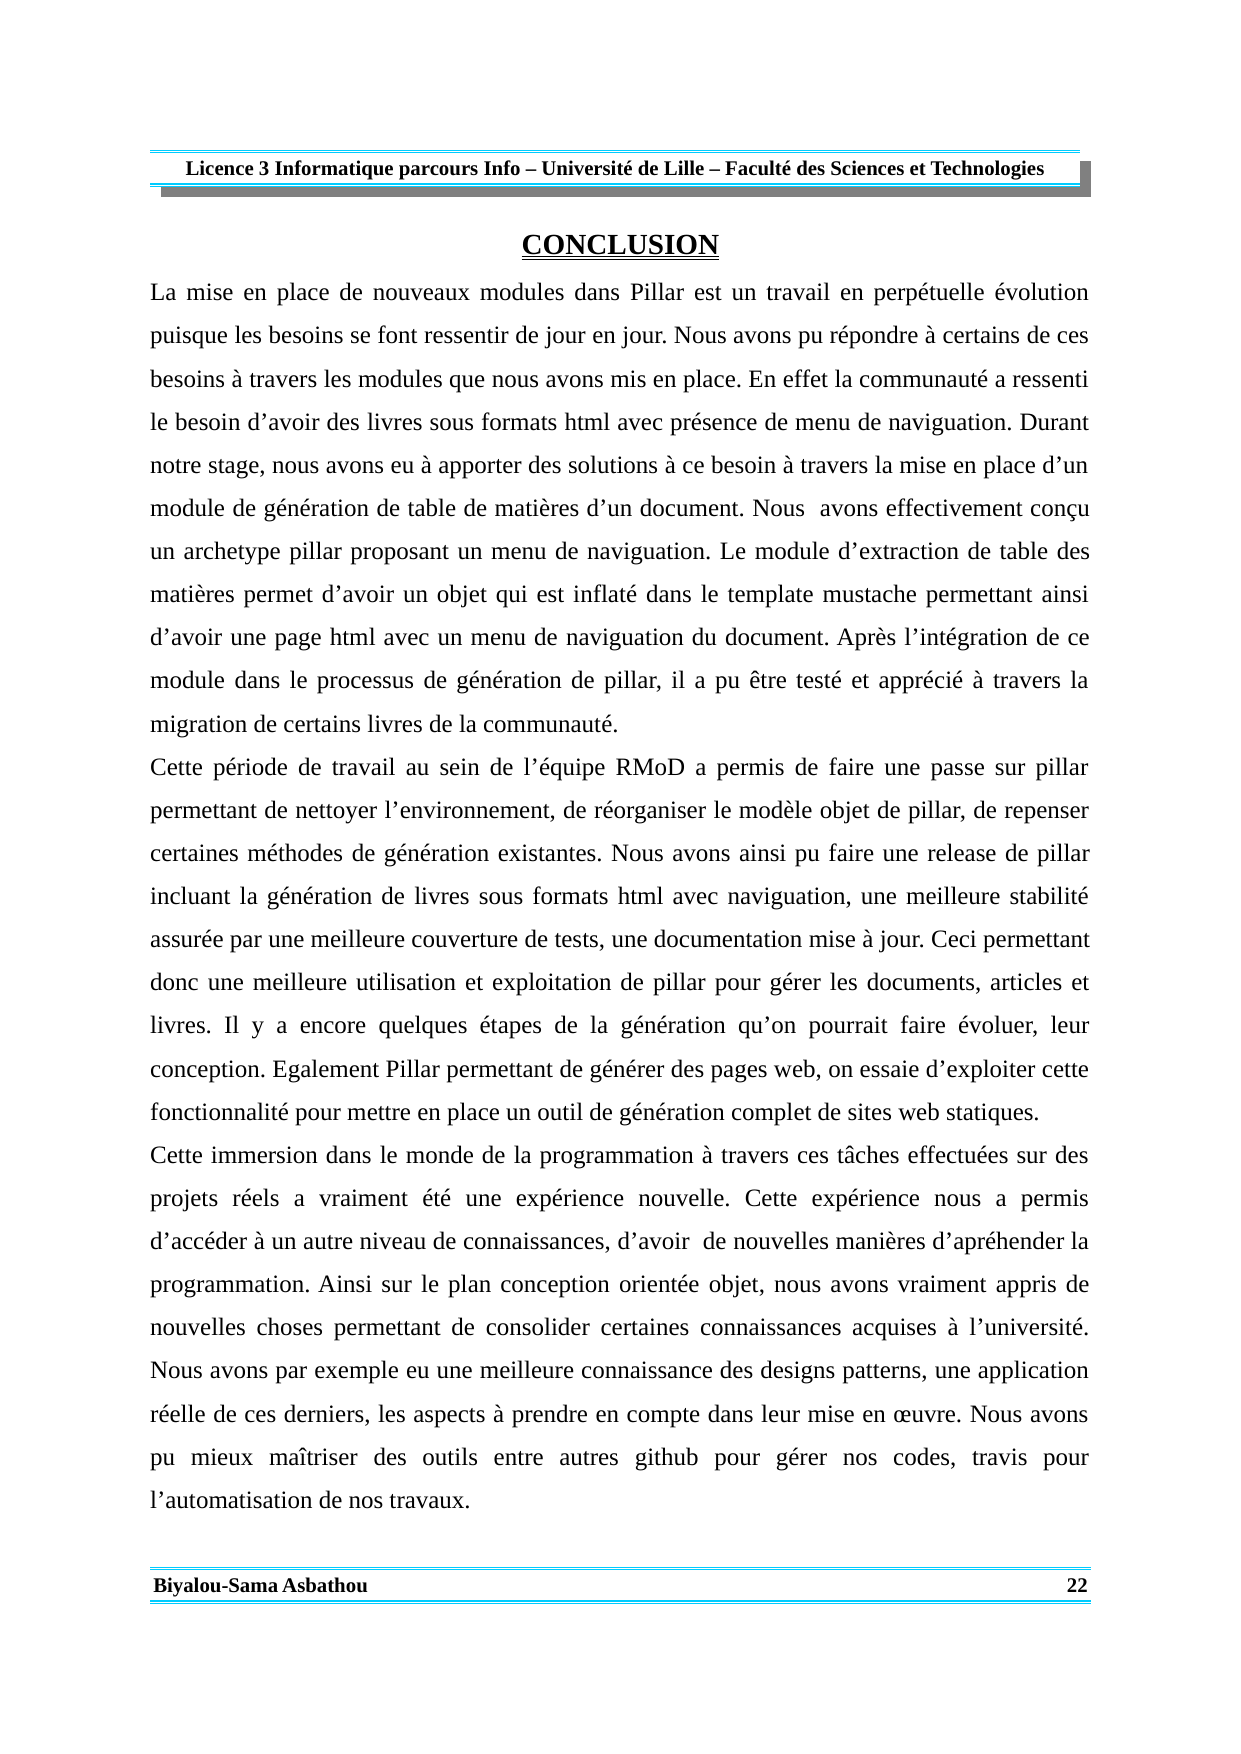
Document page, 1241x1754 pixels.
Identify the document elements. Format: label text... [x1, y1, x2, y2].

text La mise en place de nouveaux modules dans Pillar est un travail en perpétuelle évolution puisque les besoins se font ressentir de jour en jour. Nous avons pu répondre à certains de ces besoins à travers les modules que nous avons mis en place. En effet la communauté a ressenti le besoin d’avoir des livres sous formats html avec présence de menu de naviguation. Durant notre stage, nous avons eu à apporter des solutions à ce besoin à travers la mise en place d’un module de génération de table de matières d’un document. Nous avons effectivement conçu un archetype pillar proposant un menu de naviguation. Le module d’extraction de table des matières permet d’avoir un objet qui est inflaté dans le template mustache permettant ainsi d’avoir une page html avec un menu de naviguation du document. Après l’intégration de ce module dans le processus de génération de pillar, il a pu être testé et apprécié à travers la migration de certains livres de la communauté. [150, 277, 1091, 737]
text Cette période de travail au sein de l’équipe RMoD a permis de faire une passe sur pillar permettant de nettoyer l’environnement, de réorganiser le modèle objet de pillar, de repenser certaines méthodes de génération existantes. Nous avons ainsi pu faire une release de pillar incluant la génération de livres sous formats html avec naviguation, une meilleure stabilité assurée par une meilleure couverture de tests, une documentation mise à jour. Ceci permettant donc une meilleure utilisation et exploitation de pillar pour gérer les documents, articles et livres. Il y a encore quelques étapes de la génération qu’on pourrait faire évoluer, leur conception. Egalement Pillar permettant de générer des pages web, on essaie d’exploiter cette fonctionnalité pour mettre en place un outil de génération complet de sites web statiques. [150, 752, 1091, 1126]
text Cette immersion dans le monde de la programmation à travers ces tâches effectuées sur des projets réels a vraiment été une expérience nouvelle. Cette expérience nous a permis d’accéder à un autre niveau de connaissances, d’avoir de nouvelles manières d’apréhender la programmation. Ainsi sur le plan conception orientée objet, nous avons vraiment appris de nouvelles choses permettant de consolider certaines connaissances acquises à l’université. Nous avons par exemple eu une meilleure connaissance des designs patterns, une application réelle de ces derniers, les aspects à prendre en compte dans leur mise en œuvre. Nous avons pu mieux maîtriser des outils entre autres github pour gérer nos codes, travis pour l’automatisation de nos travaux. [150, 1140, 1091, 1514]
text CONCLUSION [150, 227, 1091, 261]
